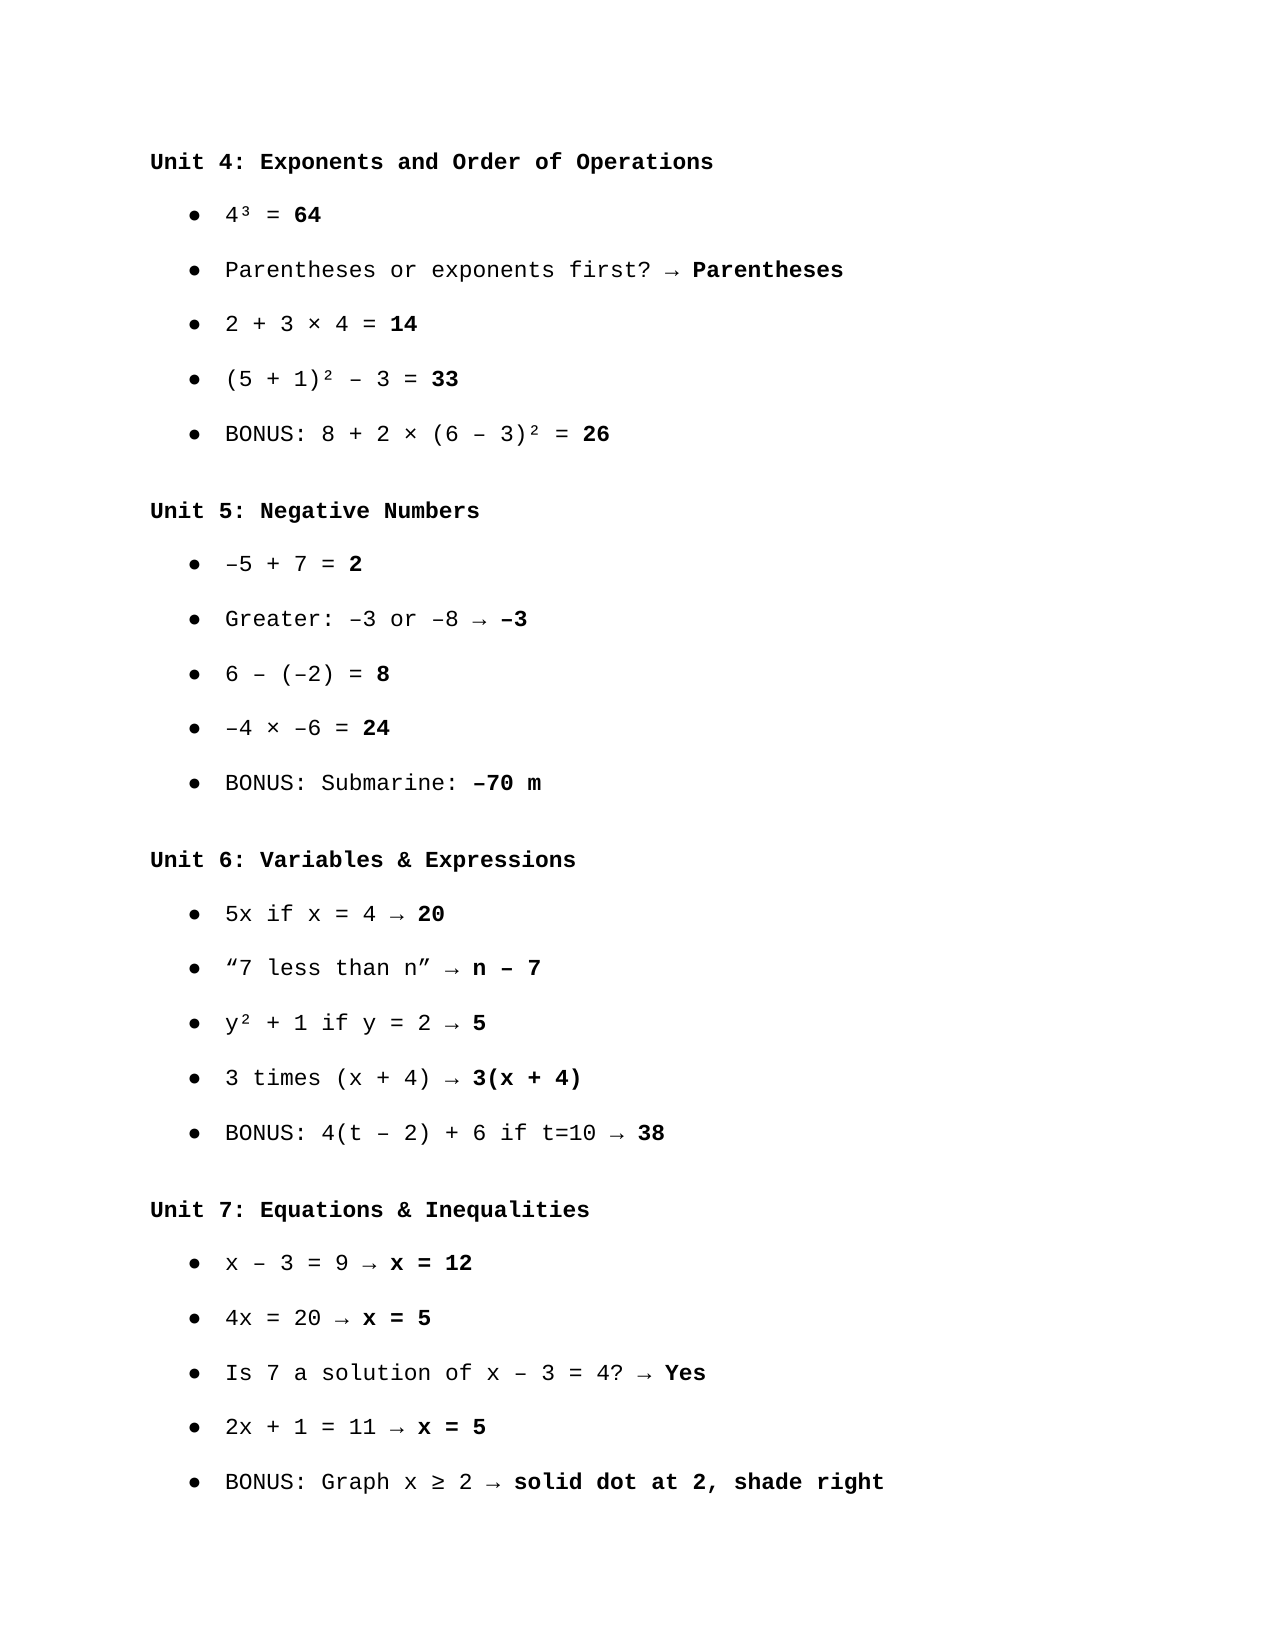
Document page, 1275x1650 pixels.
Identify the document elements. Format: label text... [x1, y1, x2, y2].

list Greater: –3 or –8 → –3 [187, 605, 1125, 660]
text Unit 5: Negative Numbers [150, 499, 1125, 525]
list 3 times (x + 4) → 3(x + 4) [187, 1064, 1125, 1118]
list 5x if x = 4 → 20 [187, 900, 1125, 954]
list (5 + 1)² – 3 = 33 [187, 365, 1125, 420]
list BONUS: 8 + 2 × (6 – 3)² = 26 [187, 420, 1125, 474]
list Parentheses or exponents first? → Parentheses [187, 256, 1125, 310]
list 2x + 1 = 11 → x = 5 [187, 1413, 1125, 1468]
list 4³ = 64 [187, 201, 1125, 256]
list x – 3 = 9 → x = 12 [187, 1249, 1125, 1304]
list 6 – (–2) = 8 [187, 660, 1125, 714]
text Unit 7: Equations & Inequalities [150, 1198, 1125, 1224]
list 4x = 20 → x = 5 [187, 1304, 1125, 1358]
list “7 less than n” → n – 7 [187, 954, 1125, 1009]
list BONUS: Graph x ≥ 2 → solid dot at 2, shade right [187, 1468, 1125, 1496]
list 2 + 3 × 4 = 14 [187, 310, 1125, 365]
list BONUS: 4(t – 2) + 6 if t=10 → 38 [187, 1118, 1125, 1173]
list BONUS: Submarine: –70 m [187, 769, 1125, 824]
list y² + 1 if y = 2 → 5 [187, 1009, 1125, 1064]
text Unit 4: Exponents and Order of Operations [150, 150, 1125, 176]
text Unit 6: Variables & Expressions [150, 849, 1125, 875]
list –4 × –6 = 24 [187, 714, 1125, 769]
list Is 7 a solution of x – 3 = 4? → Yes [187, 1358, 1125, 1413]
list –5 + 7 = 2 [187, 550, 1125, 605]
